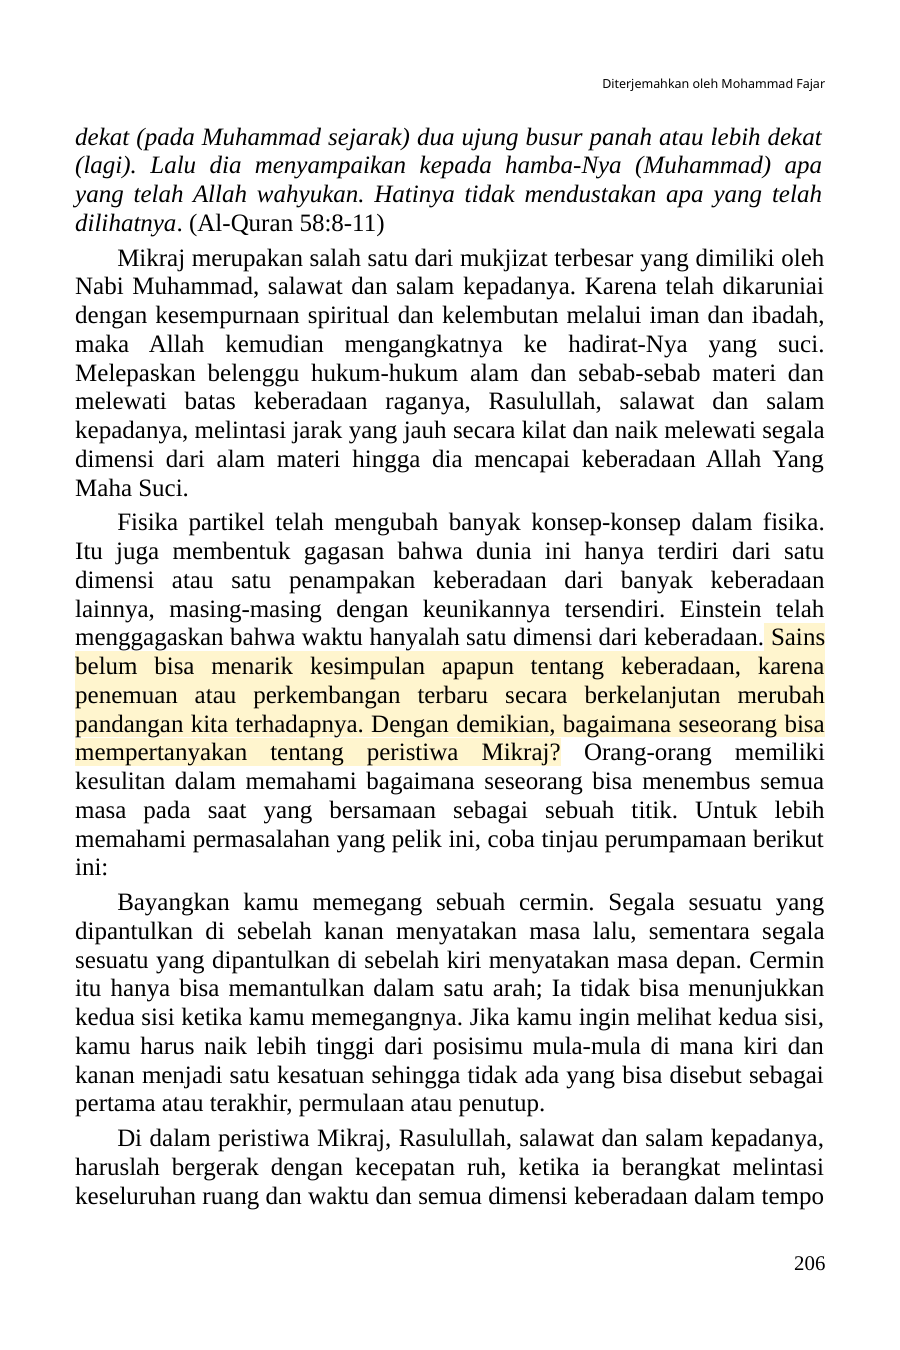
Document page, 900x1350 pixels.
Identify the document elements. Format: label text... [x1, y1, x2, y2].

text Mikraj merupakan salah satu dari mukjizat terbesar yang dimiliki oleh Nabi Muhammad, salawat dan salam kepadanya. Karena telah dikaruniai dengan kesempurnaan spiritual dan kelembutan melalui iman dan ibadah, maka Allah kemudian mengangkatnya ke hadirat-Nya yang suci. Melepaskan belenggu hukum-hukum alam dan sebab-sebab materi dan melewati batas keberadaan raganya, Rasulullah, salawat dan salam kepadanya, melintasi jarak yang jauh secara kilat dan naik melewati segala dimensi dari alam materi hingga dia mencapai keberadaan Allah Yang Maha Suci. [75, 243, 825, 501]
text Di dalam peristiwa Mikraj, Rasulullah, salawat dan salam kepadanya, haruslah bergerak dengan kecepatan ruh, ketika ia berangkat melintasi keseluruhan ruang dan waktu dan semua dimensi keberadaan dalam tempo [75, 1123, 825, 1209]
text Fisika partikel telah mengubah banyak konsep-konsep dalam fisika. Itu juga membentuk gagasan bahwa dunia ini hanya terdiri dari satu dimensi atau satu penampakan keberadaan dari banyak keberadaan lainnya, masing-masing dengan keunikannya tersendiri. Einstein telah menggagaskan bahwa waktu hanyalah satu dimensi dari keberadaan. Sains belum bisa menarik kesimpulan apapun tentang keberadaan, karena penemuan atau perkembangan terbaru secara berkelanjutan merubah pandangan kita terhadapnya. Dengan demikian, bagaimana seseorang bisa mempertanyakan tentang peristiwa Mikraj? Orang-orang memiliki kesulitan dalam memahami bagaimana seseorang bisa menembus semua masa pada saat yang bersamaan sebagai sebuah titik. Untuk lebih memahami permasalahan yang pelik ini, coba tinjau perumpamaan berikut ini: [75, 507, 825, 881]
text Bayangkan kamu memegang sebuah cermin. Segala sesuatu yang dipantulkan di sebelah kanan menyatakan masa lalu, sementara segala sesuatu yang dipantulkan di sebelah kiri menyatakan masa depan. Cermin itu hanya bisa memantulkan dalam satu arah; Ia tidak bisa menunjukkan kedua sisi ketika kamu memegangnya. Jika kamu ingin melihat kedua sisi, kamu harus naik lebih tinggi dari posisimu mula-mula di mana kiri dan kanan menjadi satu kesatuan sehingga tidak ada yang bisa disebut sebagai pertama atau terakhir, permulaan atau penutup. [75, 887, 825, 1117]
text dekat (pada Muhammad sejarak) dua ujung busur panah atau lebih dekat (lagi). Lalu dia menyampaikan kepada hamba-Nya (Muhammad) apa yang telah Allah wahyukan. Hatinya tidak mendustakan apa yang telah dilihatnya. (Al-Quran 58:8-11) [75, 122, 825, 237]
